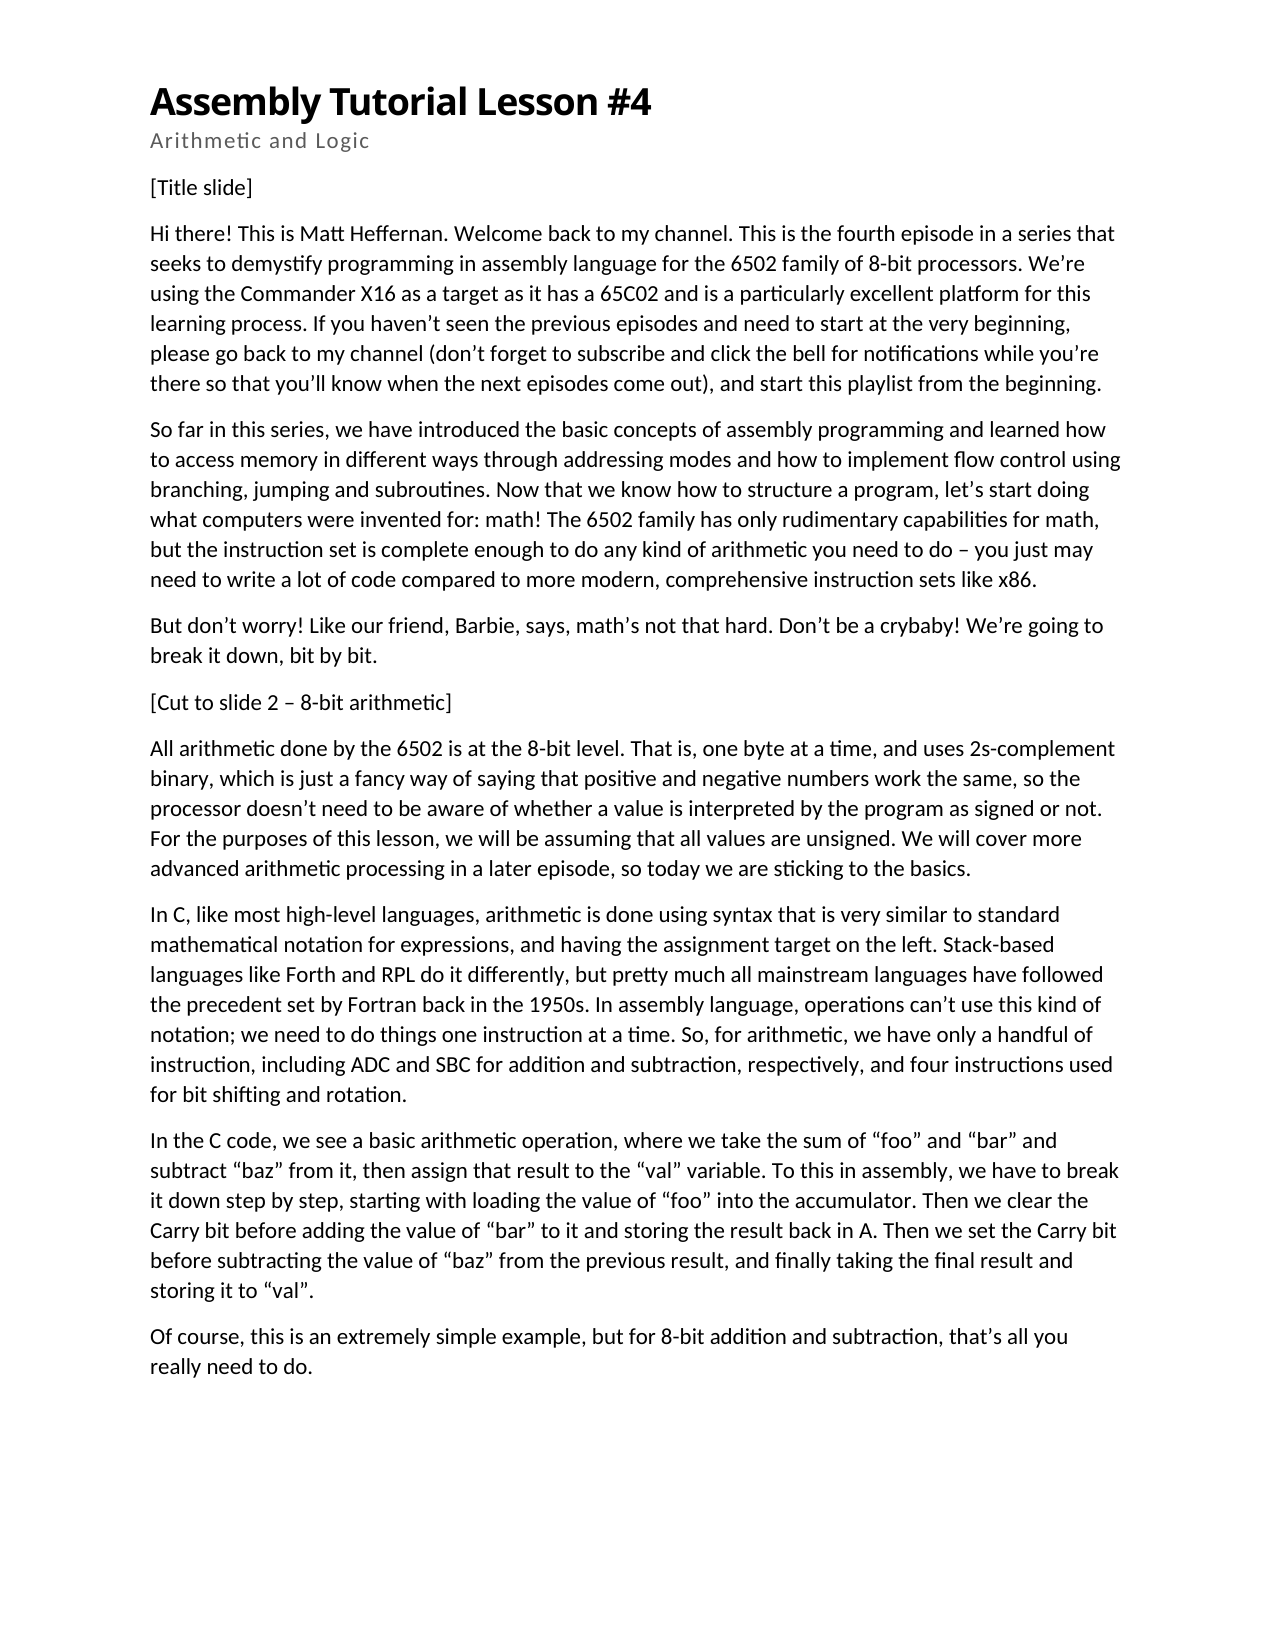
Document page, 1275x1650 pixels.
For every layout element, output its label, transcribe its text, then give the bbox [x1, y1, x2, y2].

text In the C code, we see a basic arithmetic operation, where we take the sum of “foo” and “bar” and subtract “baz” from it, then assign that result to the “val” variable. To this in assembly, we have to break it down step by step, starting with loading the value of “foo” into the accumulator. Then we clear the Carry bit before adding the value of “bar” to it and storing the result back in A. Then we set the Carry bit before subtracting the value of “baz” from the previous result, and finally taking the final result and storing it to “val”. [150, 1126, 1125, 1304]
text Hi there! This is Matt Heffernan. Welcome back to my channel. This is the fourth episode in a series that seeks to demystify programming in assembly language for the 6502 family of 8-bit processors. We’re using the Commander X16 as a target as it has a 65C02 and is a particularly excellent platform for this learning process. If you haven’t seen the previous episodes and need to start at the very beginning, please go back to my channel (don’t forget to subscribe and click the bell for notifications while you’re there so that you’ll know when the next episodes come out), and start this playlist from the beginning. [150, 219, 1125, 397]
subtitle Arithmetic and Logic [150, 126, 1125, 154]
text Of course, this is an extremely simple example, but for 8-bit addition and subtraction, that’s all you really need to do. [150, 1322, 1125, 1380]
title Assembly Tutorial Lesson #4 [150, 75, 1125, 126]
text [Cut to slide 2 – 8-bit arithmetic] [150, 688, 1125, 716]
text [Title slide] [150, 173, 1125, 201]
text So far in this series, we have introduced the basic concepts of assembly programming and learned how to access memory in different ways through addressing modes and how to implement flow control using branching, jumping and subroutines. Now that we know how to structure a program, let’s start doing what computers were invented for: math! The 6502 family has only rudimentary capabilities for math, but the instruction set is complete enough to do any kind of arithmetic you need to do – you just may need to write a lot of code compared to more modern, comprehensive instruction sets like x86. [150, 415, 1125, 593]
text In C, like most high-level languages, arithmetic is done using syntax that is very similar to standard mathematical notation for expressions, and having the assignment target on the left. Stack-based languages like Forth and RPL do it differently, but pretty much all mainstream languages have followed the precedent set by Fortran back in the 1950s. In assembly language, operations can’t use this kind of notation; we need to do things one instruction at a time. So, for arithmetic, we have only a handful of instruction, including ADC and SBC for addition and subtraction, respectively, and four instructions used for bit shifting and rotation. [150, 900, 1125, 1108]
text All arithmetic done by the 6502 is at the 8-bit level. That is, one byte at a time, and uses 2s-complement binary, which is just a fancy way of saying that positive and negative numbers work the same, so the processor doesn’t need to be aware of whether a value is interpreted by the program as signed or not. For the purposes of this lesson, we will be assuming that all values are unsigned. We will cover more advanced arithmetic processing in a later episode, so today we are sticking to the basics. [150, 734, 1125, 882]
text But don’t worry! Like our friend, Barbie, says, math’s not that hard. Don’t be a crybaby! We’re going to break it down, bit by bit. [150, 611, 1125, 669]
